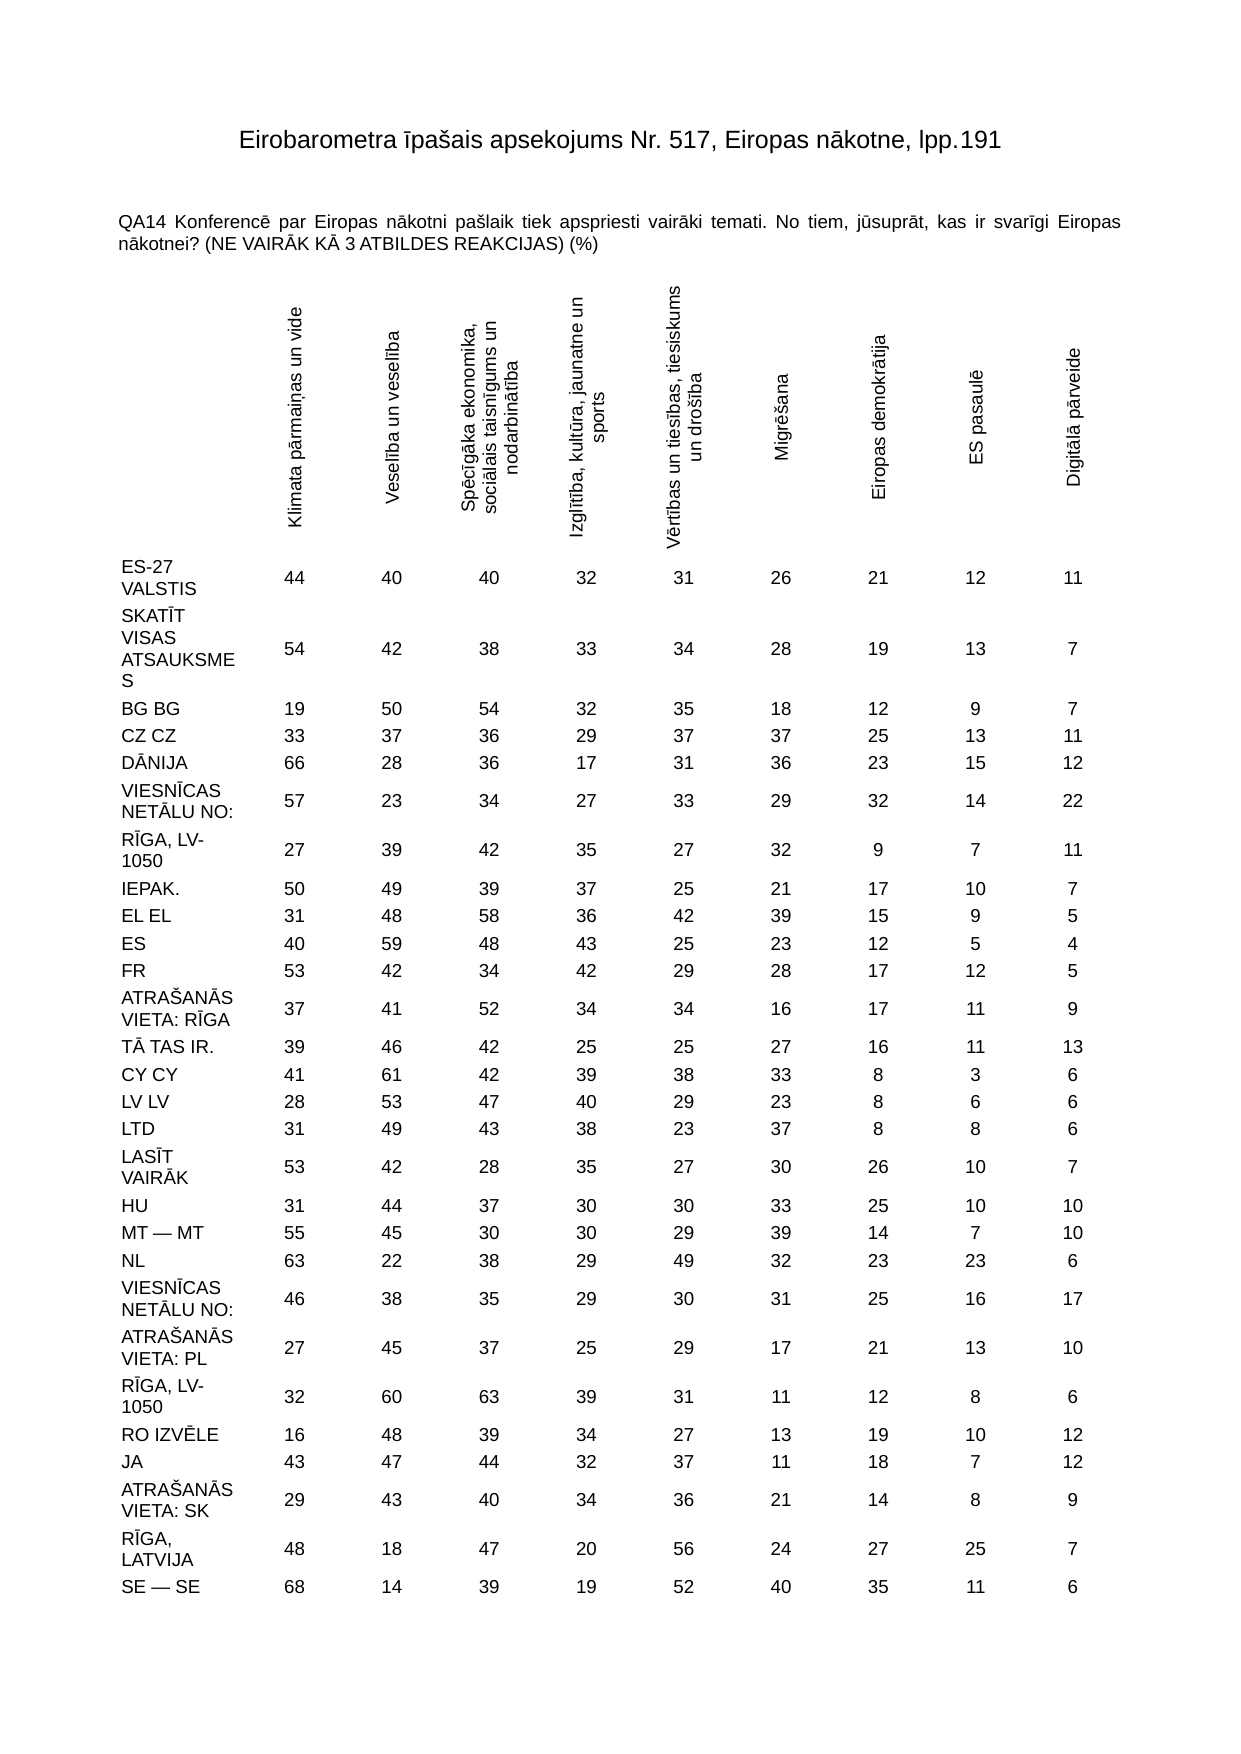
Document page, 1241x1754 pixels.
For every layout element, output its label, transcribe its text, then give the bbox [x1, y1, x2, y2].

table_cell RĪGA, LV-1050 [118, 826, 246, 874]
table_cell VIESNĪCAS NETĀLU NO: [118, 777, 246, 826]
table_cell 33 [635, 777, 732, 826]
table_cell 11 [732, 1448, 829, 1476]
table_cell 31 [246, 1115, 343, 1143]
table_cell 11 [927, 984, 1024, 1033]
table_cell 39 [538, 1372, 635, 1421]
table_cell 37 [635, 1448, 732, 1476]
table_cell 47 [440, 1088, 538, 1115]
table_cell 39 [440, 875, 538, 902]
table_cell 57 [246, 777, 343, 826]
table_cell 5 [1024, 902, 1121, 929]
table_cell 25 [830, 1192, 927, 1219]
table_cell 42 [440, 1061, 538, 1088]
table_cell VIESNĪCAS NETĀLU NO: [118, 1274, 246, 1323]
table_cell HU [118, 1192, 246, 1219]
table_cell 17 [830, 875, 927, 902]
table_cell 31 [246, 902, 343, 929]
table_cell LV LV [118, 1088, 246, 1115]
table_cell ES [118, 929, 246, 957]
table_cell 28 [440, 1143, 538, 1192]
table_cell 9 [830, 826, 927, 874]
table_cell 68 [246, 1574, 343, 1601]
table_cell 40 [440, 554, 538, 602]
table_cell 18 [830, 1448, 927, 1476]
table_cell 34 [635, 984, 732, 1033]
table_cell 15 [830, 902, 927, 929]
table_cell 12 [830, 929, 927, 957]
table_cell 28 [343, 749, 440, 777]
table_cell 28 [732, 603, 829, 694]
table_cell 25 [635, 875, 732, 902]
table_header Veselība un veselība [343, 282, 440, 553]
table_cell 50 [246, 875, 343, 902]
table_cell 35 [830, 1574, 927, 1601]
table_cell 42 [343, 603, 440, 694]
table_cell 33 [732, 1061, 829, 1088]
table_cell 39 [343, 826, 440, 874]
table_cell 29 [732, 777, 829, 826]
table_cell 30 [440, 1219, 538, 1246]
table_cell MT — MT [118, 1219, 246, 1246]
table_cell 55 [246, 1219, 343, 1246]
table_cell 39 [246, 1033, 343, 1061]
table_cell 39 [440, 1574, 538, 1601]
table_cell 26 [830, 1143, 927, 1192]
table_cell 43 [343, 1476, 440, 1524]
table_cell 6 [1024, 1246, 1121, 1274]
table_cell 41 [343, 984, 440, 1033]
table_cell 30 [635, 1274, 732, 1323]
table_cell 19 [830, 603, 927, 694]
table_cell 10 [927, 1421, 1024, 1448]
table_cell 25 [830, 1274, 927, 1323]
table_cell 38 [538, 1115, 635, 1143]
table_cell 31 [635, 554, 732, 602]
table_cell 35 [538, 826, 635, 874]
table_cell 29 [635, 1219, 732, 1246]
table_cell 8 [830, 1088, 927, 1115]
table_cell 43 [440, 1115, 538, 1143]
table_cell JA [118, 1448, 246, 1476]
table_cell 23 [927, 1246, 1024, 1274]
table_cell 43 [246, 1448, 343, 1476]
table_cell 7 [927, 826, 1024, 874]
table_cell 23 [830, 1246, 927, 1274]
table_cell 34 [538, 1421, 635, 1448]
table_cell 11 [1024, 554, 1121, 602]
table_cell 6 [1024, 1061, 1121, 1088]
table_cell 10 [927, 875, 1024, 902]
table_cell CY CY [118, 1061, 246, 1088]
table_cell 34 [538, 1476, 635, 1524]
table_cell 66 [246, 749, 343, 777]
table_cell 40 [538, 1088, 635, 1115]
table_cell 30 [538, 1219, 635, 1246]
table_cell 39 [732, 902, 829, 929]
table_cell 34 [440, 777, 538, 826]
table_cell 12 [830, 695, 927, 722]
table_cell 4 [1024, 929, 1121, 957]
table_header Digitālā pārveide [1024, 282, 1121, 553]
table_cell 5 [927, 929, 1024, 957]
table_cell 35 [538, 1143, 635, 1192]
table_cell 29 [635, 1088, 732, 1115]
table_cell 21 [732, 875, 829, 902]
table_cell 9 [1024, 984, 1121, 1033]
table_cell 31 [246, 1192, 343, 1219]
table_cell 8 [927, 1476, 1024, 1524]
table_cell 32 [538, 695, 635, 722]
table_cell 11 [732, 1372, 829, 1421]
table_cell 13 [1024, 1033, 1121, 1061]
table_cell 37 [343, 722, 440, 749]
table_cell 42 [343, 1143, 440, 1192]
table_cell 47 [343, 1448, 440, 1476]
table_cell 9 [927, 902, 1024, 929]
table_header [118, 282, 246, 553]
table_cell TĀ TAS IR. [118, 1033, 246, 1061]
table_cell 16 [927, 1274, 1024, 1323]
table_cell 40 [440, 1476, 538, 1524]
table_cell 17 [538, 749, 635, 777]
table_header Izglītība, kultūra, jaunatne un sports [538, 282, 635, 553]
table_cell 32 [538, 554, 635, 602]
table_cell 28 [732, 957, 829, 984]
table_cell 10 [927, 1192, 1024, 1219]
table_cell 25 [635, 1033, 732, 1061]
table_cell 32 [732, 826, 829, 874]
table_cell 39 [732, 1219, 829, 1246]
table_cell 37 [440, 1192, 538, 1219]
table_cell 38 [635, 1061, 732, 1088]
table_cell RO IZVĒLE [118, 1421, 246, 1448]
table_cell 31 [635, 1372, 732, 1421]
table_cell 34 [538, 984, 635, 1033]
table_cell 7 [1024, 1525, 1121, 1573]
table_cell 12 [927, 554, 1024, 602]
table_cell 34 [440, 957, 538, 984]
table_cell 16 [246, 1421, 343, 1448]
table_cell 25 [538, 1033, 635, 1061]
table_cell 13 [927, 722, 1024, 749]
table_cell 37 [732, 1115, 829, 1143]
table_cell 15 [927, 749, 1024, 777]
table_cell 29 [538, 722, 635, 749]
table_header Eiropas demokrātija [830, 282, 927, 553]
table_cell 42 [538, 957, 635, 984]
table_cell 27 [635, 826, 732, 874]
table_cell 13 [927, 603, 1024, 694]
table_cell 27 [732, 1033, 829, 1061]
table_cell 27 [635, 1143, 732, 1192]
table_cell 7 [1024, 695, 1121, 722]
table_cell 6 [1024, 1088, 1121, 1115]
table_cell 24 [732, 1525, 829, 1573]
table_cell 11 [927, 1574, 1024, 1601]
table_cell 41 [246, 1061, 343, 1088]
table_cell ATRAŠANĀS VIETA: RĪGA [118, 984, 246, 1033]
table_cell 6 [1024, 1372, 1121, 1421]
table_cell 14 [927, 777, 1024, 826]
table_cell DĀNIJA [118, 749, 246, 777]
table_cell 12 [1024, 1421, 1121, 1448]
table_cell 11 [927, 1033, 1024, 1061]
table_cell 25 [538, 1323, 635, 1372]
table_cell 9 [927, 695, 1024, 722]
table_cell 36 [538, 902, 635, 929]
table_cell BG BG [118, 695, 246, 722]
table_header Migrēšana [732, 282, 829, 553]
table_cell CZ CZ [118, 722, 246, 749]
table_cell 31 [732, 1274, 829, 1323]
table_cell 27 [246, 1323, 343, 1372]
table_cell ES-27 VALSTIS [118, 554, 246, 602]
table_cell 36 [635, 1476, 732, 1524]
table_cell 12 [830, 1372, 927, 1421]
table_cell 38 [343, 1274, 440, 1323]
table_cell 10 [1024, 1219, 1121, 1246]
table_cell 48 [440, 929, 538, 957]
table_cell 7 [1024, 603, 1121, 694]
table_cell 35 [440, 1274, 538, 1323]
table_cell 8 [830, 1061, 927, 1088]
table_cell 10 [927, 1143, 1024, 1192]
table_cell 23 [635, 1115, 732, 1143]
table_cell 49 [343, 1115, 440, 1143]
table_cell 52 [635, 1574, 732, 1601]
table_cell 7 [927, 1448, 1024, 1476]
table_cell 27 [538, 777, 635, 826]
table_cell 37 [538, 875, 635, 902]
table_cell FR [118, 957, 246, 984]
table_cell 54 [440, 695, 538, 722]
table_cell 32 [246, 1372, 343, 1421]
table_cell 16 [732, 984, 829, 1033]
table_cell IEPAK. [118, 875, 246, 902]
table_cell 48 [246, 1525, 343, 1573]
table_cell 37 [635, 722, 732, 749]
table_cell 22 [343, 1246, 440, 1274]
table_cell 21 [830, 554, 927, 602]
table_cell 7 [1024, 1143, 1121, 1192]
table_cell 8 [927, 1372, 1024, 1421]
table_cell RĪGA, LV-1050 [118, 1372, 246, 1421]
table_cell 53 [246, 957, 343, 984]
table_cell 29 [246, 1476, 343, 1524]
table_cell 27 [830, 1525, 927, 1573]
table_cell 21 [732, 1476, 829, 1524]
table_header Spēcīgāka ekonomika, sociālais taisnīgums un nodarbinātība [440, 282, 538, 553]
table_cell 21 [830, 1323, 927, 1372]
table_header Vērtības un tiesības, tiesiskums un drošība [635, 282, 732, 553]
table_cell 23 [732, 1088, 829, 1115]
table_cell 7 [1024, 875, 1121, 902]
table_cell ATRAŠANĀS VIETA: SK [118, 1476, 246, 1524]
table_cell 42 [440, 1033, 538, 1061]
table_cell 5 [1024, 957, 1121, 984]
table_cell 17 [732, 1323, 829, 1372]
table_cell 25 [927, 1525, 1024, 1573]
table_cell 17 [830, 957, 927, 984]
table_cell 28 [246, 1088, 343, 1115]
table_cell 25 [635, 929, 732, 957]
table_cell 18 [343, 1525, 440, 1573]
table_cell 27 [635, 1421, 732, 1448]
table_cell 14 [830, 1219, 927, 1246]
table_cell 61 [343, 1061, 440, 1088]
table_cell 29 [635, 1323, 732, 1372]
table_cell 44 [440, 1448, 538, 1476]
table_cell 40 [246, 929, 343, 957]
table_cell 22 [1024, 777, 1121, 826]
table_cell 53 [343, 1088, 440, 1115]
table_cell 11 [1024, 826, 1121, 874]
table_cell 33 [732, 1192, 829, 1219]
table_cell 56 [635, 1525, 732, 1573]
table_cell 14 [830, 1476, 927, 1524]
table_cell 18 [732, 695, 829, 722]
table_cell 38 [440, 1246, 538, 1274]
table_cell 6 [927, 1088, 1024, 1115]
table_cell LTD [118, 1115, 246, 1143]
table_cell 46 [246, 1274, 343, 1323]
table_cell 34 [635, 603, 732, 694]
table_cell 37 [246, 984, 343, 1033]
table_cell 14 [343, 1574, 440, 1601]
table_cell 30 [538, 1192, 635, 1219]
table_cell 16 [830, 1033, 927, 1061]
table_cell 42 [635, 902, 732, 929]
table_cell RĪGA, LATVIJA [118, 1525, 246, 1573]
table_cell 58 [440, 902, 538, 929]
table_cell 17 [1024, 1274, 1121, 1323]
table_cell EL EL [118, 902, 246, 929]
table_cell 37 [440, 1323, 538, 1372]
table_cell 52 [440, 984, 538, 1033]
table_cell 42 [440, 826, 538, 874]
table_cell 35 [635, 695, 732, 722]
table_cell 19 [538, 1574, 635, 1601]
table_cell 49 [343, 875, 440, 902]
table_cell 6 [1024, 1115, 1121, 1143]
table_cell 32 [732, 1246, 829, 1274]
table_cell NL [118, 1246, 246, 1274]
table_cell 50 [343, 695, 440, 722]
table_cell 27 [246, 826, 343, 874]
table_cell 46 [343, 1033, 440, 1061]
table_cell 19 [246, 695, 343, 722]
table_cell 11 [1024, 722, 1121, 749]
table_cell 63 [246, 1246, 343, 1274]
table_cell 8 [927, 1115, 1024, 1143]
table_cell 32 [538, 1448, 635, 1476]
table_cell 13 [927, 1323, 1024, 1372]
table_cell 33 [246, 722, 343, 749]
table_cell 30 [732, 1143, 829, 1192]
table_cell 31 [635, 749, 732, 777]
table_cell 44 [246, 554, 343, 602]
table_cell 12 [927, 957, 1024, 984]
table_header Klimata pārmaiņas un vide [246, 282, 343, 553]
table_cell 9 [1024, 1476, 1121, 1524]
table_cell 36 [440, 722, 538, 749]
table_cell 33 [538, 603, 635, 694]
table_cell 29 [538, 1246, 635, 1274]
table_cell 25 [830, 722, 927, 749]
table_cell 42 [343, 957, 440, 984]
table_cell 47 [440, 1525, 538, 1573]
table_cell 59 [343, 929, 440, 957]
table_cell 10 [1024, 1323, 1121, 1372]
table_cell 8 [830, 1115, 927, 1143]
table_cell 49 [635, 1246, 732, 1274]
table_cell 36 [732, 749, 829, 777]
table_cell 32 [830, 777, 927, 826]
table_cell 26 [732, 554, 829, 602]
table_cell 17 [830, 984, 927, 1033]
table_cell 43 [538, 929, 635, 957]
table_cell 6 [1024, 1574, 1121, 1601]
table_cell 30 [635, 1192, 732, 1219]
table_cell 39 [538, 1061, 635, 1088]
table_cell 48 [343, 1421, 440, 1448]
table_cell 12 [1024, 1448, 1121, 1476]
table_cell 48 [343, 902, 440, 929]
table_cell 44 [343, 1192, 440, 1219]
table_cell 39 [440, 1421, 538, 1448]
table_cell 40 [732, 1574, 829, 1601]
table_cell 60 [343, 1372, 440, 1421]
table_cell 40 [343, 554, 440, 602]
table_cell 36 [440, 749, 538, 777]
table_cell 20 [538, 1525, 635, 1573]
table_cell 23 [732, 929, 829, 957]
table_cell 13 [732, 1421, 829, 1448]
table_cell 23 [830, 749, 927, 777]
table_cell 38 [440, 603, 538, 694]
table_cell 19 [830, 1421, 927, 1448]
table_cell 23 [343, 777, 440, 826]
table_cell 37 [732, 722, 829, 749]
table_cell ATRAŠANĀS VIETA: PL [118, 1323, 246, 1372]
table_cell 7 [927, 1219, 1024, 1246]
table_cell LASĪT VAIRĀK [118, 1143, 246, 1192]
table_cell 10 [1024, 1192, 1121, 1219]
table_cell SKATĪT VISAS ATSAUKSMES [118, 603, 246, 694]
table_cell 12 [1024, 749, 1121, 777]
table_cell 29 [538, 1274, 635, 1323]
table_cell 63 [440, 1372, 538, 1421]
table_cell 3 [927, 1061, 1024, 1088]
table_cell 45 [343, 1323, 440, 1372]
table_cell SE — SE [118, 1574, 246, 1601]
table_cell 53 [246, 1143, 343, 1192]
table_cell 54 [246, 603, 343, 694]
table_cell 45 [343, 1219, 440, 1246]
text QA14 Konferencē par Eiropas nākotni pašlaik tiek apspriesti vairāki temati. No tiem, jūsuprāt, kas ir svarīgi Eiropas nākotnei? (NE VAIRĀK KĀ 3 ATBILDES REAKCIJAS) (%) [118, 211, 1122, 254]
table_cell 29 [635, 957, 732, 984]
table_header ES pasaulē [927, 282, 1024, 553]
